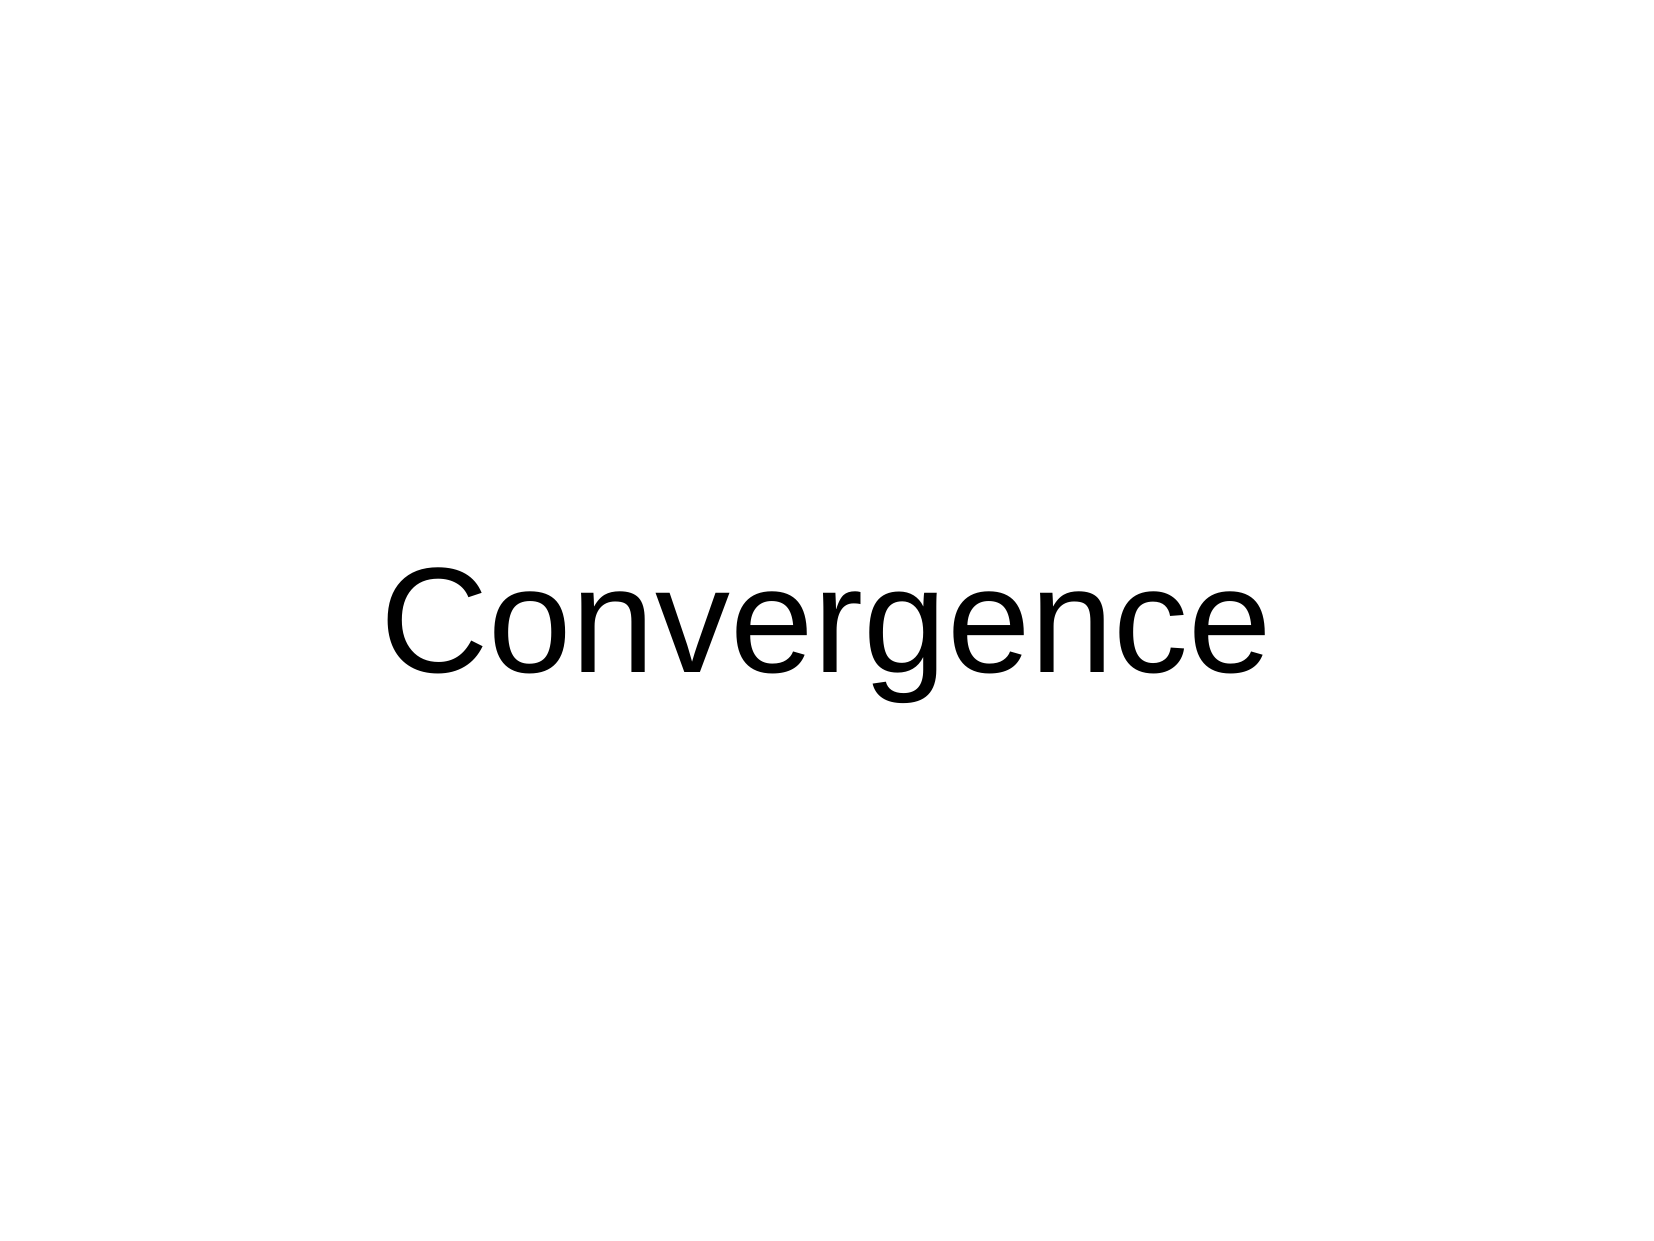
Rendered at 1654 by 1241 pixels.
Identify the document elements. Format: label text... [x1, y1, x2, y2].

text_box Convergence [365, 528, 1288, 712]
